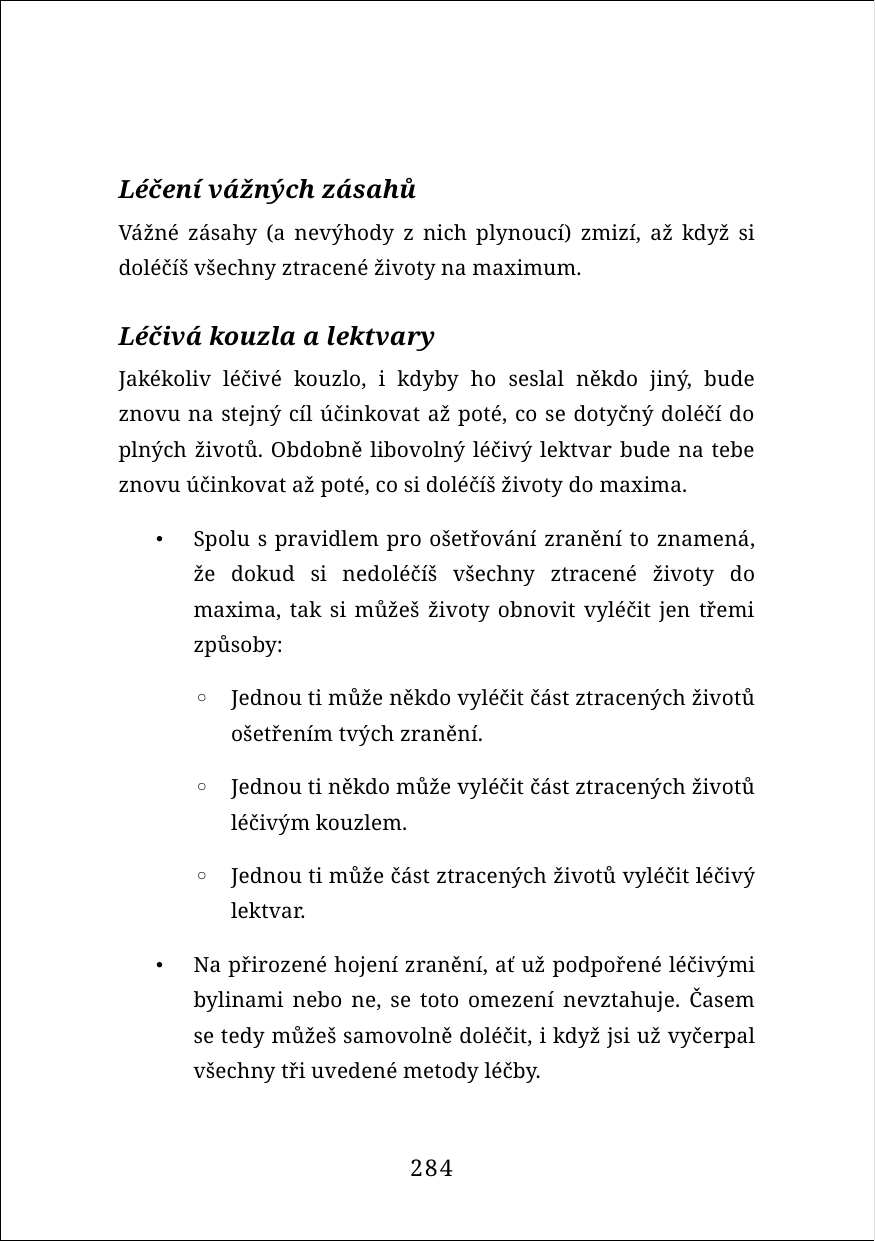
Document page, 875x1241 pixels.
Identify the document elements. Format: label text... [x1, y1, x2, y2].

text Jakékoliv léčivé kouzlo, i kdyby ho seslal někdo jiný, bude znovu na stejný cíl účinkovat až poté, co se dotyčný doléčí do plných životů. Obdobně libovolný léčivý lektvar bude na tebe znovu účinkovat až poté, co si doléčíš životy do maxima. [118, 364, 756, 499]
list Jednou ti může někdo vyléčit část ztracených životů ošetřením tvých zranění. [193, 683, 756, 747]
list Jednou ti někdo může vyléčit část ztracených životů léčivým kouzlem. [193, 772, 756, 836]
list Jednou ti může část ztracených životů vyléčit léčivý lektvar. [193, 861, 756, 925]
subtitle Léčivá kouzla a lektvary [118, 318, 756, 352]
subtitle Léčení vážných zásahů [118, 172, 756, 206]
text Vážné zásahy (a nevýhody z nich plynoucí) zmizí, až když si doléčíš všechny ztracené životy na maximum. [118, 218, 756, 282]
list Na přirozené hojení zranění, ať už podpořené léčivými bylinami nebo ne, se toto omezení nevztahuje. Časem se tedy můžeš samovolně doléčit, i když jsi už vyčerpal všechny tři uvedené metody léčby. [156, 950, 756, 1085]
list Spolu s pravidlem pro ošetřování zranění to znamená, že dokud si nedoléčíš všechny ztracené životy do maxima, tak si můžeš životy obnovit vyléčit jen třemi způsoby: [156, 524, 756, 659]
